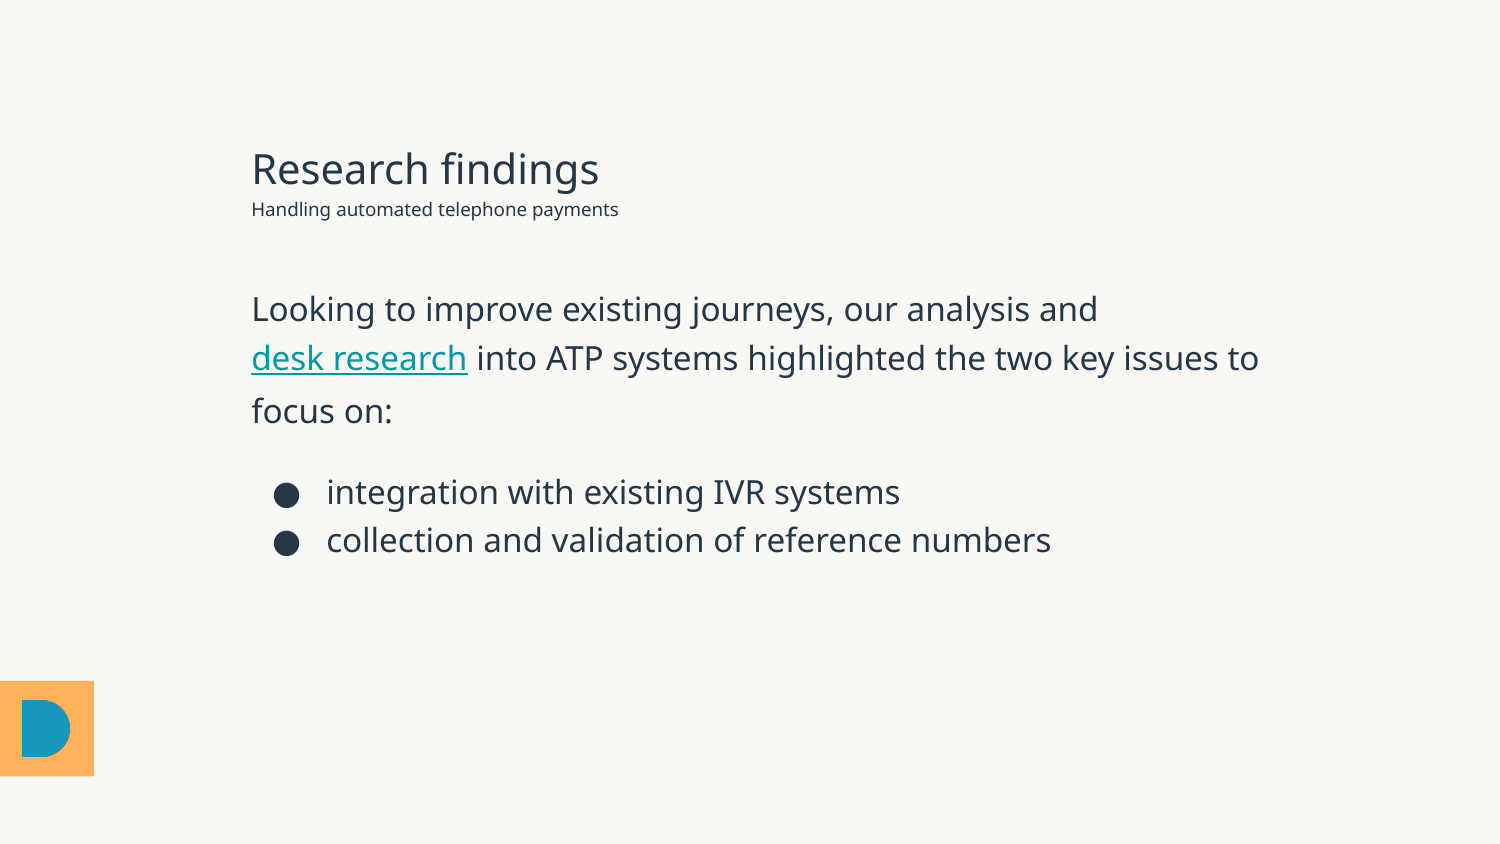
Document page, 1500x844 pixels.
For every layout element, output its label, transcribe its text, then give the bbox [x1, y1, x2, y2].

list Looking to improve existing journeys, our analysis and desk research into ATP systems highlighted the two key issues to focus on: integration with existing IVR systems collection and validation of reference numbers [236, 265, 1329, 681]
title Research findings Handling automated telephone payments [236, 118, 1329, 238]
picture [22, 700, 70, 757]
